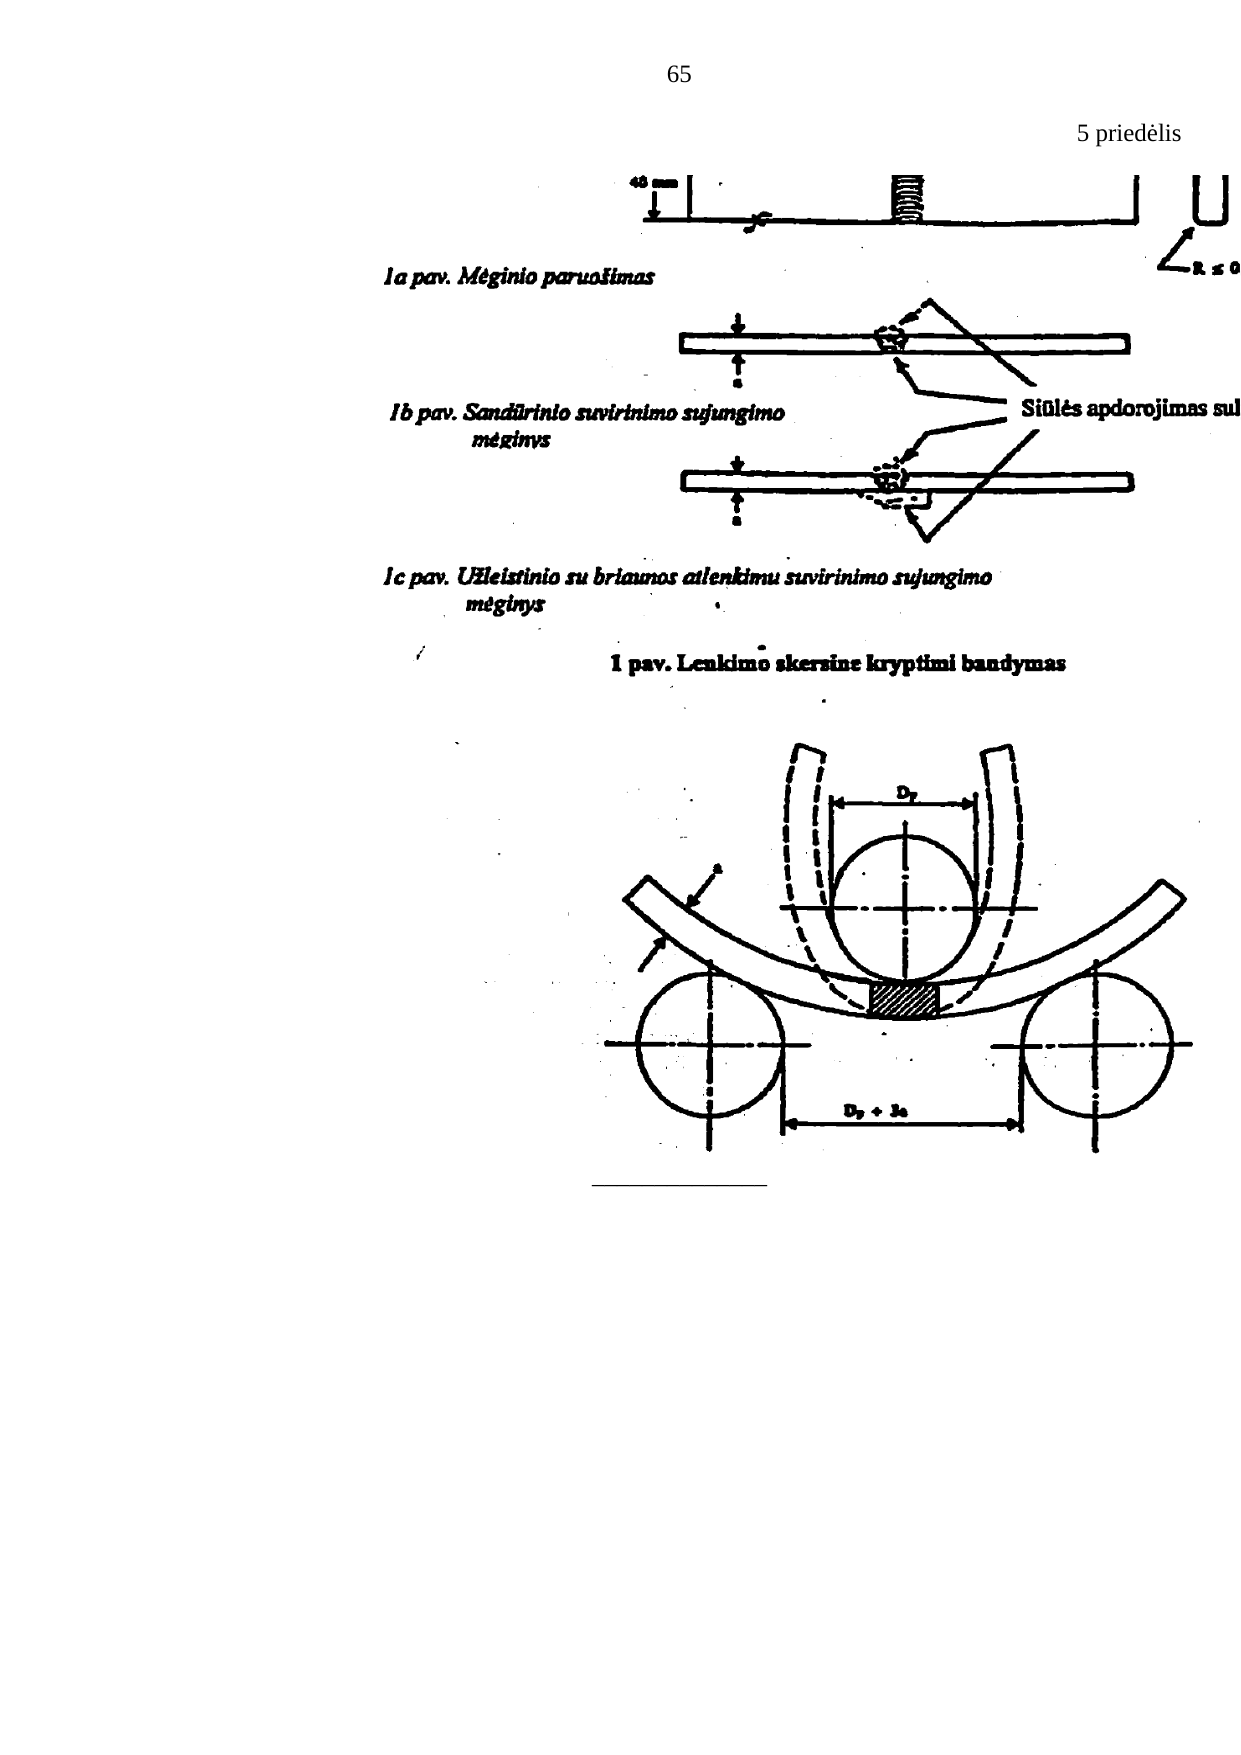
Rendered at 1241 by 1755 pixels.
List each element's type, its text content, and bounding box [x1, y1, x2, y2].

text 5 priedėlis [177, 118, 1181, 147]
text ______________ [177, 1160, 1181, 1189]
